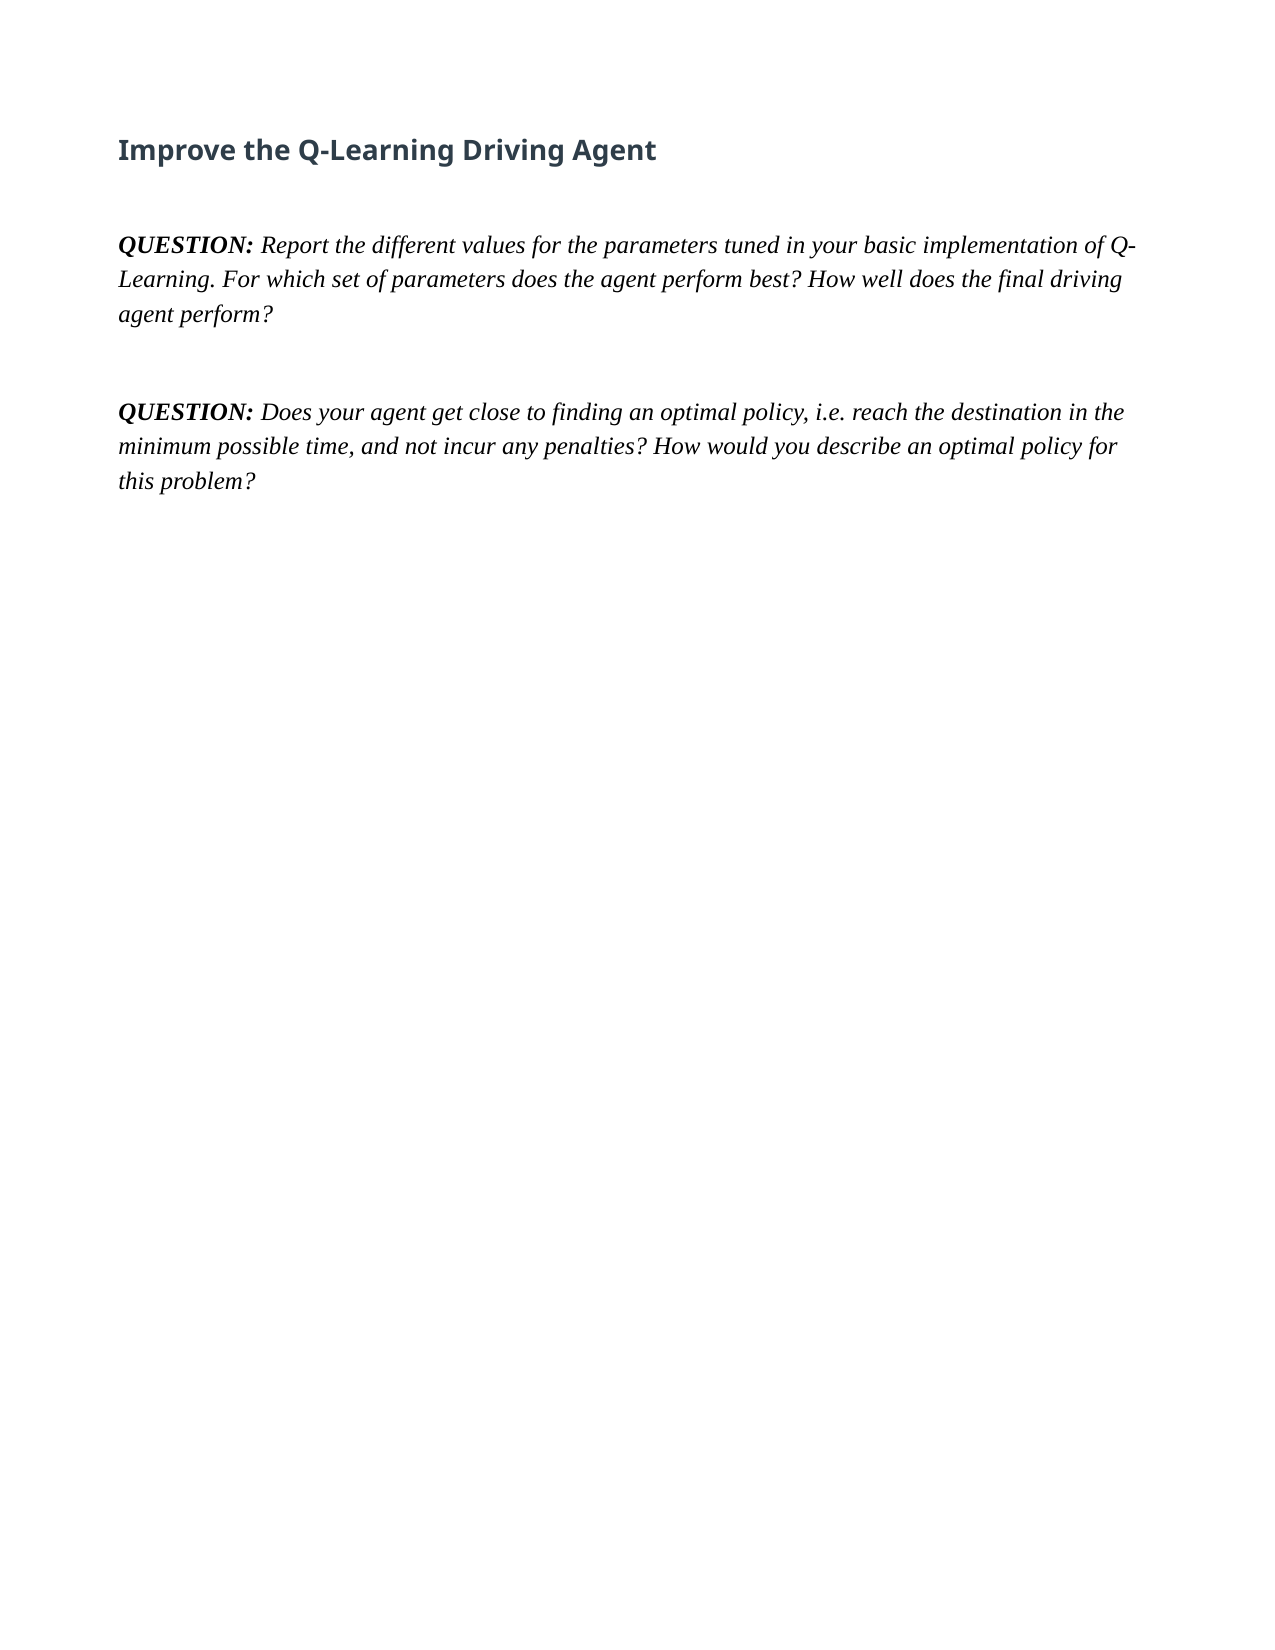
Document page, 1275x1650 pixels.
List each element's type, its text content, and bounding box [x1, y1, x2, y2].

subtitle Improve the Q-Learning Driving Agent [118, 118, 1157, 168]
text QUESTION: Report the different values for the parameters tuned in your basic implementation of Q-Learning. For which set of parameters does the agent perform best? How well does the final driving agent perform? [118, 230, 1157, 327]
text QUESTION: Does your agent get close to finding an optimal policy, i.e. reach the destination in the minimum possible time, and not incur any penalties? How would you describe an optimal policy for this problem? [118, 397, 1157, 494]
